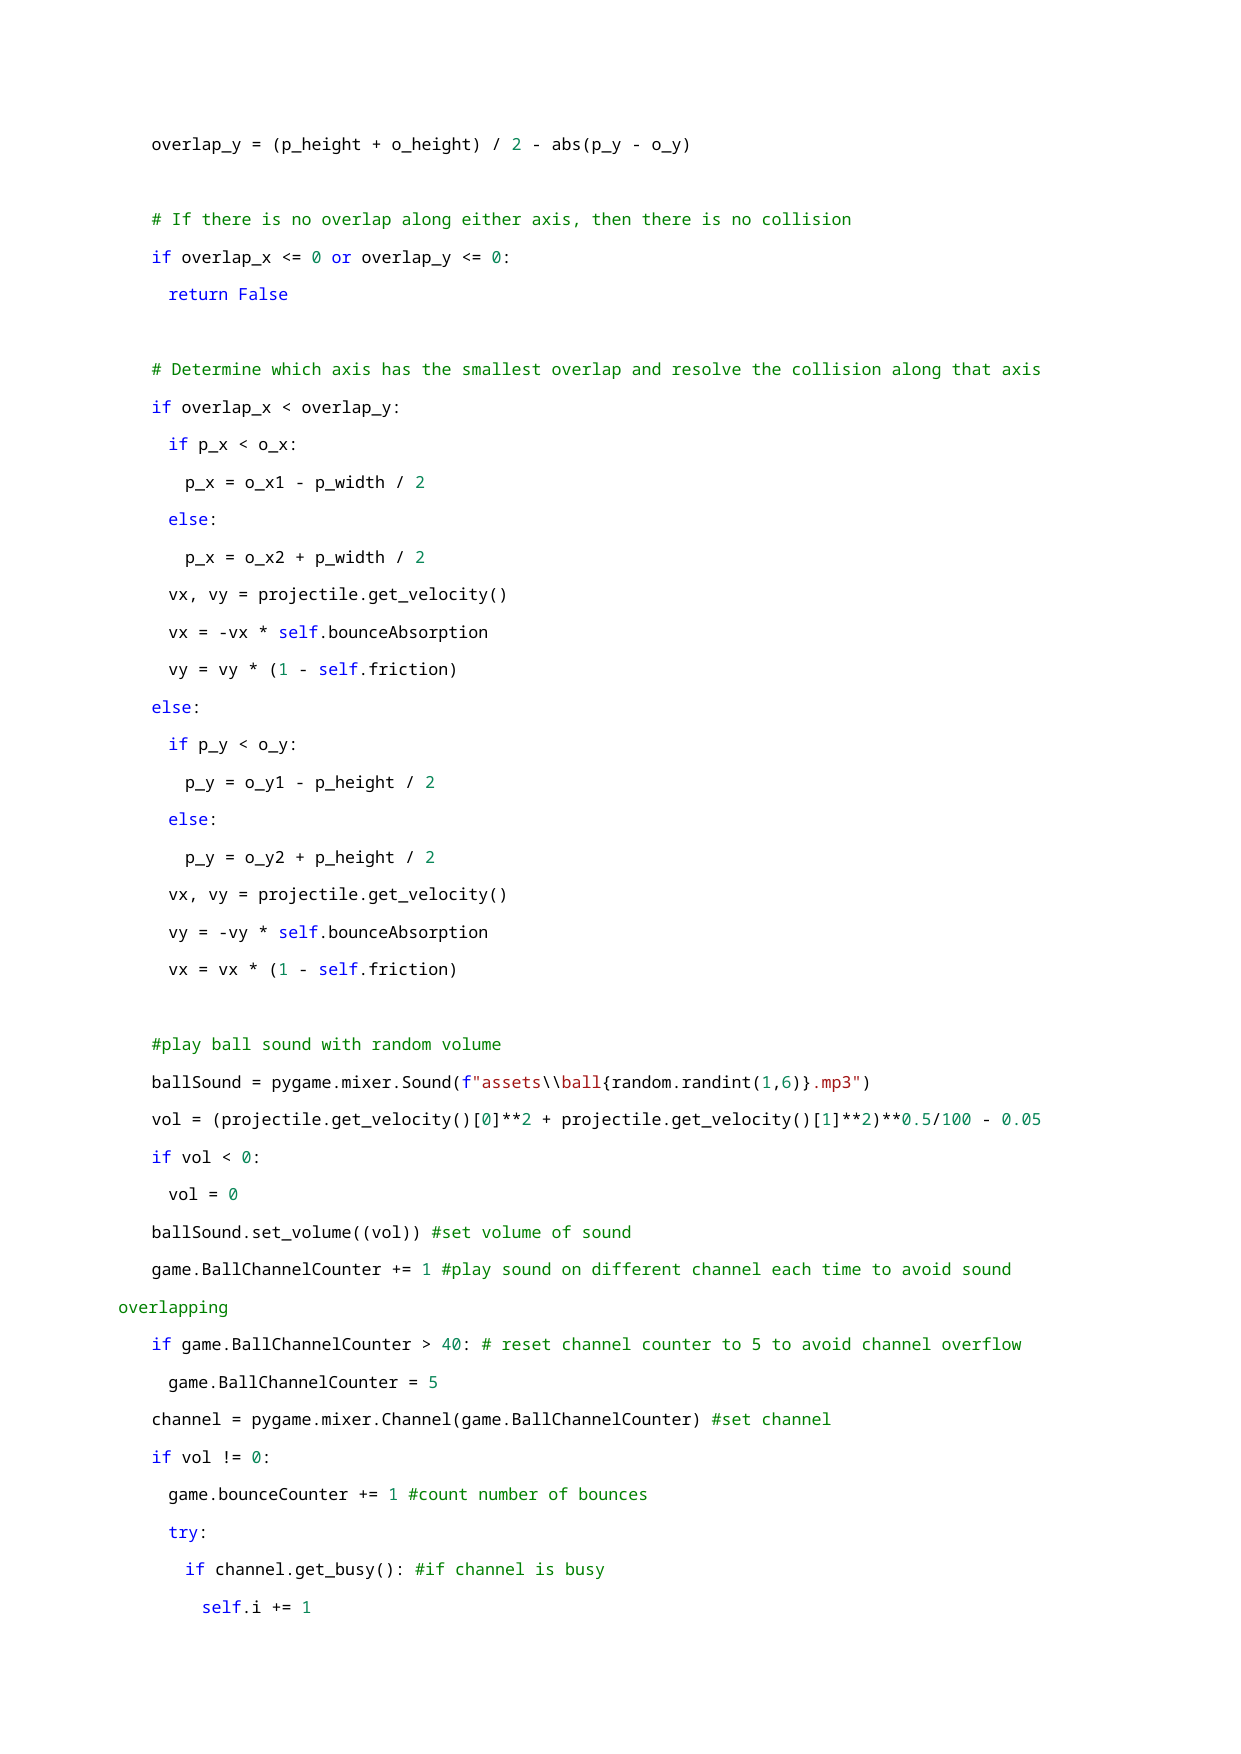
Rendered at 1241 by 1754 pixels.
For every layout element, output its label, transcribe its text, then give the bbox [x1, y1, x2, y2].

text overlap_y = (p_height + o_height) / 2 - abs(p_y - o_y) [118, 118, 1122, 156]
text if overlap_x < overlap_y: [118, 381, 1122, 418]
text game.bounceCounter += 1 #count number of bounces [118, 1468, 1122, 1506]
text vx, vy = projectile.get_velocity() [118, 568, 1122, 606]
text self.i += 1 [118, 1581, 1122, 1618]
text # Determine which axis has the smallest overlap and resolve the collision along that axis [118, 343, 1122, 381]
text vol = 0 [118, 1168, 1122, 1206]
text vx, vy = projectile.get_velocity() [118, 868, 1122, 906]
text # If there is no overlap along either axis, then there is no collision [118, 193, 1122, 231]
text game.BallChannelCounter = 5 [118, 1356, 1122, 1393]
text vy = vy * (1 - self.friction) [118, 643, 1122, 681]
text vy = -vy * self.bounceAbsorption [118, 906, 1122, 943]
text if p_y < o_y: [118, 718, 1122, 756]
text if game.BallChannelCounter > 40: # reset channel counter to 5 to avoid channel overflow [118, 1318, 1122, 1356]
text return False [118, 268, 1122, 306]
text p_x = o_x2 + p_width / 2 [118, 531, 1122, 568]
text if channel.get_busy(): #if channel is busy [118, 1543, 1122, 1581]
text p_x = o_x1 - p_width / 2 [118, 456, 1122, 493]
text vx = vx * (1 - self.friction) [118, 943, 1122, 981]
text else: [118, 793, 1122, 831]
text ballSound.set_volume((vol)) #set volume of sound [118, 1206, 1122, 1243]
text channel = pygame.mixer.Channel(game.BallChannelCounter) #set channel [118, 1393, 1122, 1431]
text ballSound = pygame.mixer.Sound(f"assets\\ball{random.randint(1,6)}.mp3") [118, 1056, 1122, 1093]
text #play ball sound with random volume [118, 1018, 1122, 1056]
text p_y = o_y1 - p_height / 2 [118, 756, 1122, 793]
text vx = -vx * self.bounceAbsorption [118, 606, 1122, 643]
text if vol != 0: [118, 1431, 1122, 1468]
text vol = (projectile.get_velocity()[0]**2 + projectile.get_velocity()[1]**2)**0.5/100 - 0.05 [118, 1093, 1122, 1131]
text try: [118, 1506, 1122, 1543]
text if vol < 0: [118, 1131, 1122, 1168]
text if p_x < o_x: [118, 418, 1122, 456]
text if overlap_x <= 0 or overlap_y <= 0: [118, 231, 1122, 268]
text else: [118, 493, 1122, 531]
text game.BallChannelCounter += 1 #play sound on different channel each time to avoid sound overlapping [118, 1243, 1122, 1318]
text p_y = o_y2 + p_height / 2 [118, 831, 1122, 868]
text else: [118, 681, 1122, 718]
